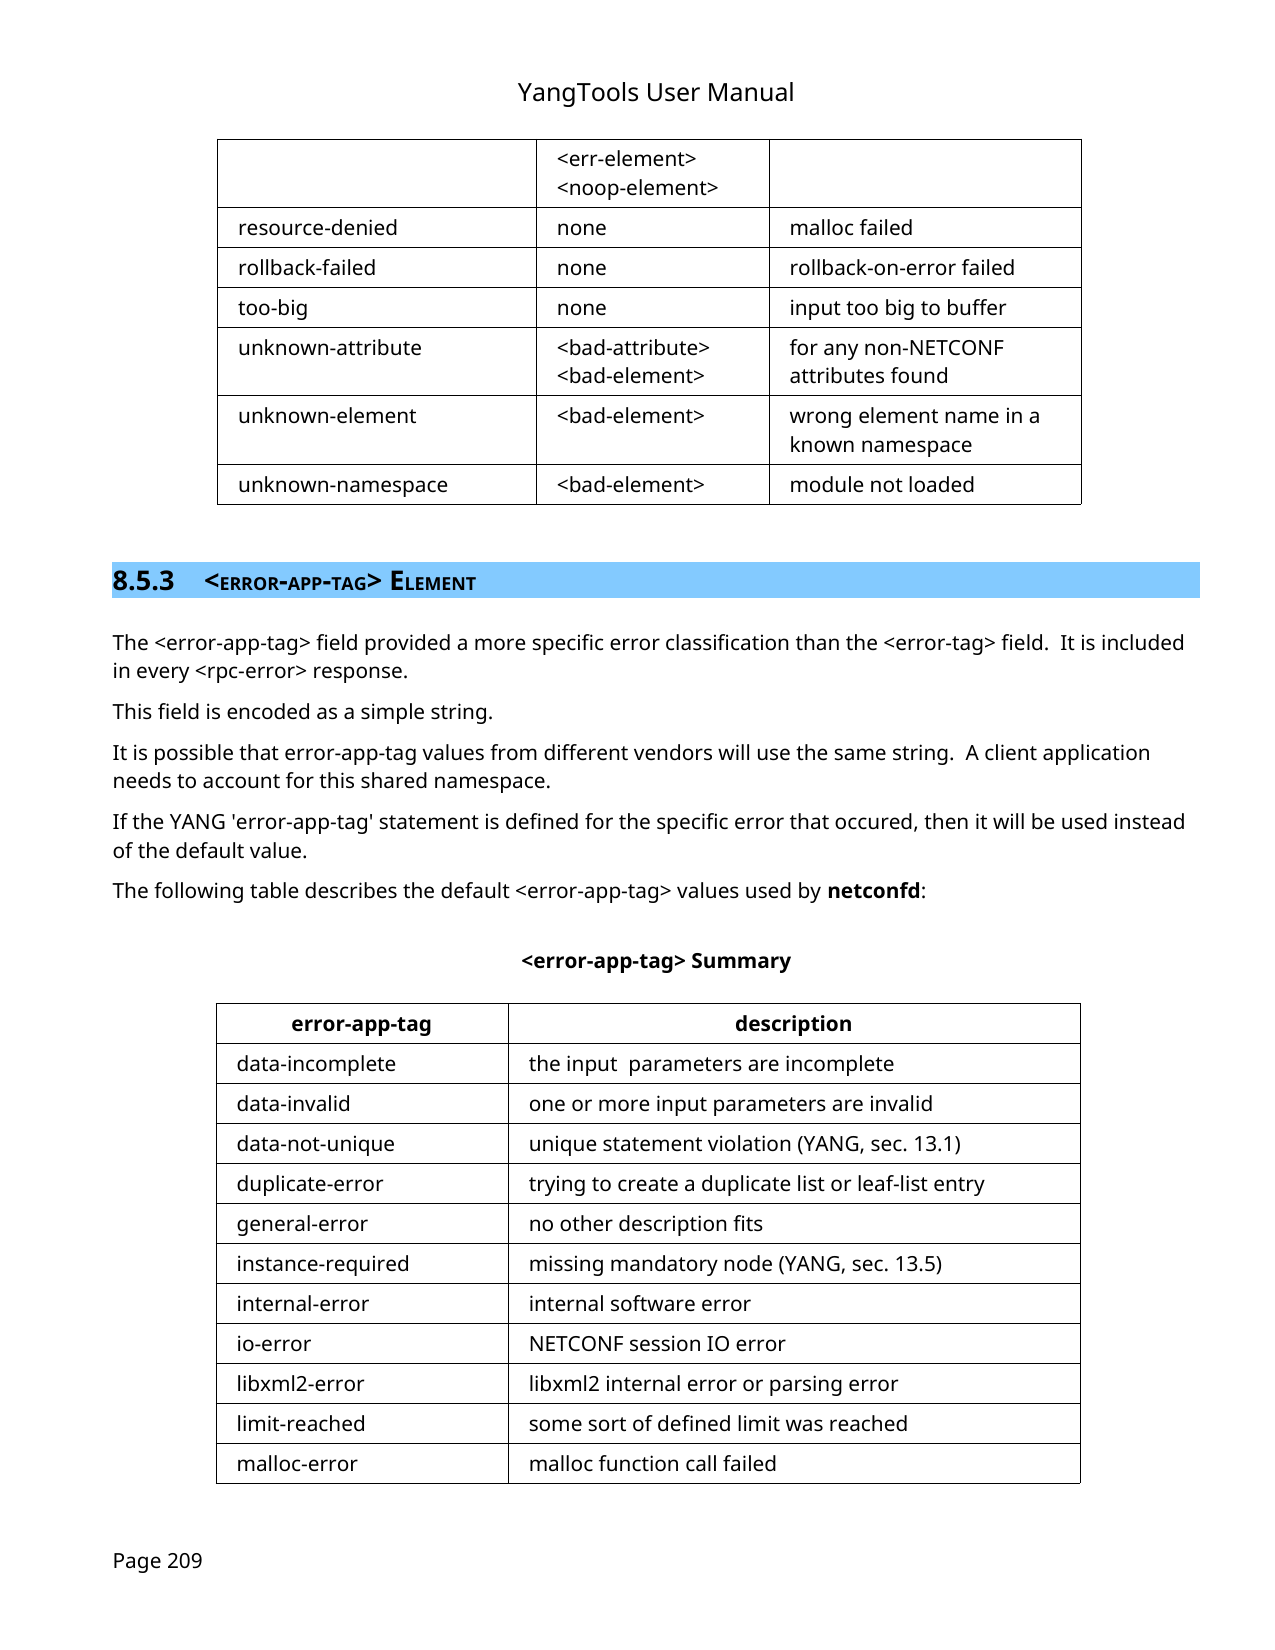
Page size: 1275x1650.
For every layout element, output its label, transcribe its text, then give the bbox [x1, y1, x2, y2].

table_cell [770, 140, 1081, 207]
table_cell libxml2-error [217, 1364, 508, 1403]
subtitle <error-app-tag> Summary [127, 946, 1185, 974]
table_cell [218, 140, 536, 207]
table_cell malloc function call failed [509, 1444, 1080, 1483]
table_cell rollback-failed [218, 248, 536, 287]
table_cell unknown-attribute [218, 328, 536, 395]
table_cell some sort of defined limit was reached [509, 1404, 1080, 1443]
table_cell malloc-error [217, 1444, 508, 1483]
text If the YANG 'error-app-tag' statement is defined for the specific error that occured, then it will be used instead of the default value. [112, 807, 1200, 864]
table_cell wrong element name in a known namespace [770, 396, 1081, 464]
table_cell too-big [218, 288, 536, 327]
table_cell resource-denied [218, 208, 536, 247]
table_cell <bad-element> [537, 465, 769, 504]
table_cell malloc failed [770, 208, 1081, 247]
table_cell duplicate-error [217, 1164, 508, 1203]
table_cell general-error [217, 1204, 508, 1243]
table_cell data-invalid [217, 1084, 508, 1123]
text It is possible that error-app-tag values from different vendors will use the same string. A client application needs to account for this shared namespace. [112, 738, 1200, 795]
table_cell <bad-attribute> <bad-element> [537, 328, 769, 395]
table_cell <err-element> <noop-element> [537, 140, 769, 207]
table_cell the input parameters are incomplete [509, 1044, 1080, 1083]
table_cell unknown-namespace [218, 465, 536, 504]
table_cell none [537, 208, 769, 247]
subtitle <error-app-tag> Element [112, 562, 1200, 598]
table_cell io-error [217, 1324, 508, 1363]
table_cell trying to create a duplicate list or leaf-list entry [509, 1164, 1080, 1203]
table_cell none [537, 288, 769, 327]
table_header description [509, 1004, 1080, 1043]
table_cell input too big to buffer [770, 288, 1081, 327]
table_cell missing mandatory node (YANG, sec. 13.5) [509, 1244, 1080, 1283]
table_cell instance-required [217, 1244, 508, 1283]
table_cell limit-reached [217, 1404, 508, 1443]
text This field is encoded as a simple string. [112, 697, 1200, 725]
table_cell NETCONF session IO error [509, 1324, 1080, 1363]
table_cell for any non-NETCONF attributes found [770, 328, 1081, 395]
table_cell data-not-unique [217, 1124, 508, 1163]
table_cell internal-error [217, 1284, 508, 1323]
table_header error-app-tag [217, 1004, 508, 1043]
table_cell none [537, 248, 769, 287]
text The following table describes the default <error-app-tag> values used by netconfd: [112, 877, 1200, 905]
table_cell unique statement violation (YANG, sec. 13.1) [509, 1124, 1080, 1163]
text The <error-app-tag> field provided a more specific error classification than the <error-tag> field. It is included in every <rpc-error> response. [112, 628, 1200, 684]
table_cell <bad-element> [537, 396, 769, 464]
table_cell unknown-element [218, 396, 536, 464]
table_cell one or more input parameters are invalid [509, 1084, 1080, 1123]
table_cell libxml2 internal error or parsing error [509, 1364, 1080, 1403]
table_cell module not loaded [770, 465, 1081, 504]
table_cell data-incomplete [217, 1044, 508, 1083]
table_cell no other description fits [509, 1204, 1080, 1243]
table_cell internal software error [509, 1284, 1080, 1323]
table_cell rollback-on-error failed [770, 248, 1081, 287]
